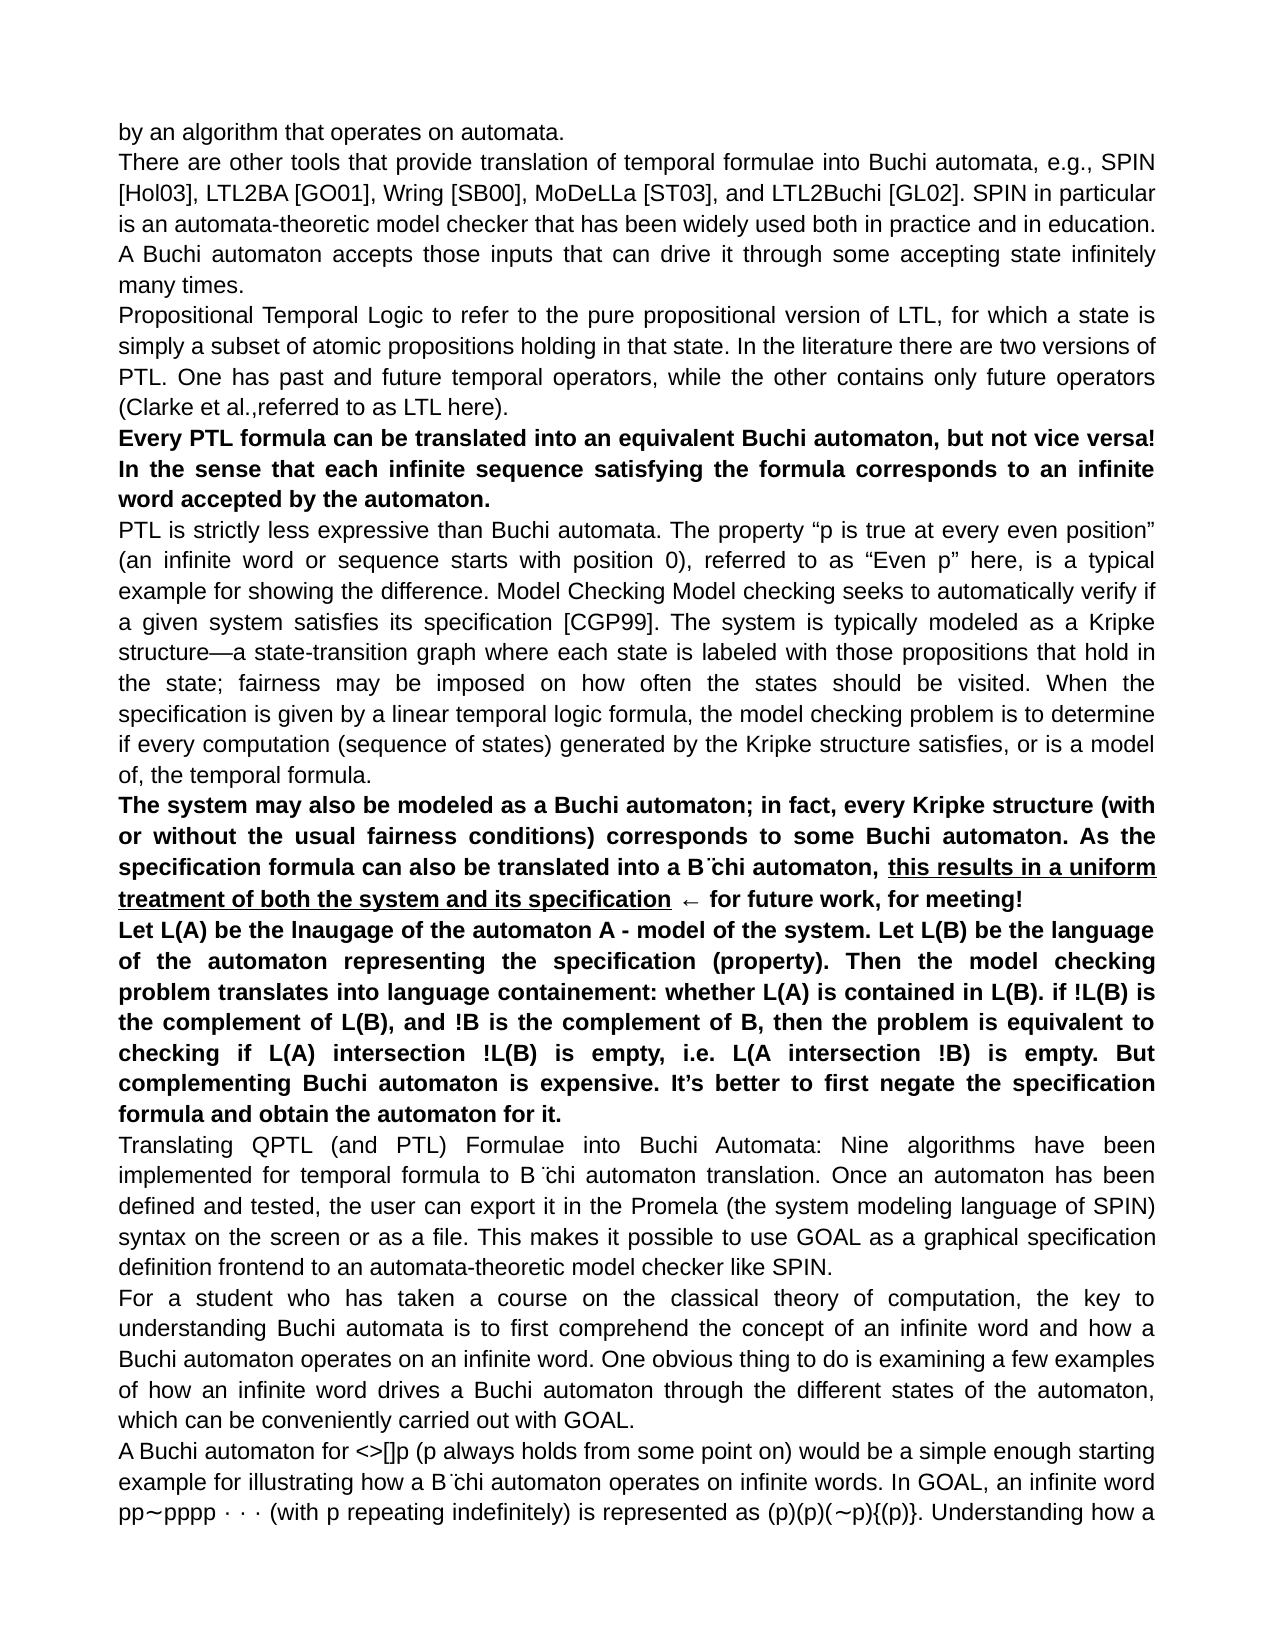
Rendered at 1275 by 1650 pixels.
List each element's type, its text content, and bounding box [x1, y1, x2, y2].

text Propositional Temporal Logic to refer to the pure propositional version of LTL, for which a state is simply a subset of atomic propositions holding in that state. In the literature there are two versions of PTL. One has past and future temporal operators, while the other contains only future operators (Clarke et al.,referred to as LTL here). [118, 302, 1157, 421]
text by an algorithm that operates on automata. [118, 118, 1157, 145]
text For a student who has taken a course on the classical theory of computation, the key to understanding Buchi automata is to first comprehend the concept of an infinite word and how a Buchi automaton operates on an infinite word. One obvious thing to do is examining a few examples of how an infinite word drives a Buchi automaton through the different states of the automaton, which can be conveniently carried out with GOAL. [118, 1284, 1157, 1433]
text Every PTL formula can be translated into an equivalent Buchi automaton, but not vice versa! In the sense that each infinite sequence satisfying the formula corresponds to an infinite word accepted by the automaton. [118, 424, 1157, 512]
text There are other tools that provide translation of temporal formulae into Buchi automata, e.g., SPIN [Hol03], LTL2BA [GO01], Wring [SB00], MoDeLLa [ST03], and LTL2Buchi [GL02]. SPIN in particular is an automata-theoretic model checker that has been widely used both in practice and in education. A Buchi automaton accepts those inputs that can drive it through some accepting state infinitely many times. [118, 149, 1157, 298]
text PTL is strictly less expressive than Buchi automata. The property “p is true at every even position” (an infinite word or sequence starts with position 0), referred to as “Even p” here, is a typical example for showing the difference. Model Checking Model checking seeks to automatically verify if a given system satisfies its specification [CGP99]. The system is typically modeled as a Kripke structure—a state-transition graph where each state is labeled with those propositions that hold in the state; fairness may be imposed on how often the states should be visited. When the specification is given by a linear temporal logic formula, the model checking problem is to determine if every computation (sequence of states) generated by the Kripke structure satisfies, or is a model of, the temporal formula. [118, 516, 1157, 788]
text Translating QPTL (and PTL) Formulae into Buchi Automata: Nine algorithms have been implemented for temporal formula to B ̈chi automaton translation. Once an automaton has been defined and tested, the user can export it in the Promela (the system modeling language of SPIN) syntax on the screen or as a file. This makes it possible to use GOAL as a graphical specification definition frontend to an automata-theoretic model checker like SPIN. [118, 1131, 1157, 1280]
text A Buchi automaton for <>[]p (p always holds from some point on) would be a simple enough starting example for illustrating how a B ̈chi automaton operates on infinite words. In GOAL, an infinite word pp∼pppp · · · (with p repeating indefinitely) is represented as (p)(p)(∼p){(p)}. Understanding how a [118, 1437, 1157, 1525]
text The system may also be modeled as a Buchi automaton; in fact, every Kripke structure (with or without the usual fairness conditions) corresponds to some Buchi automaton. As the specification formula can also be translated into a B ̈chi automaton, this results in a uniform treatment of both the system and its specification ← for future work, for meeting! [118, 792, 1157, 913]
text Let L(A) be the lnaugage of the automaton A - model of the system. Let L(B) be the language of the automaton representing the specification (property). Then the model checking problem translates into language containement: whether L(A) is contained in L(B). if !L(B) is the complement of L(B), and !B is the complement of B, then the problem is equivalent to checking if L(A) intersection !L(B) is empty, i.e. L(A intersection !B) is empty. But complementing Buchi automaton is expensive. It’s better to first negate the specification formula and obtain the automaton for it. [118, 917, 1157, 1127]
